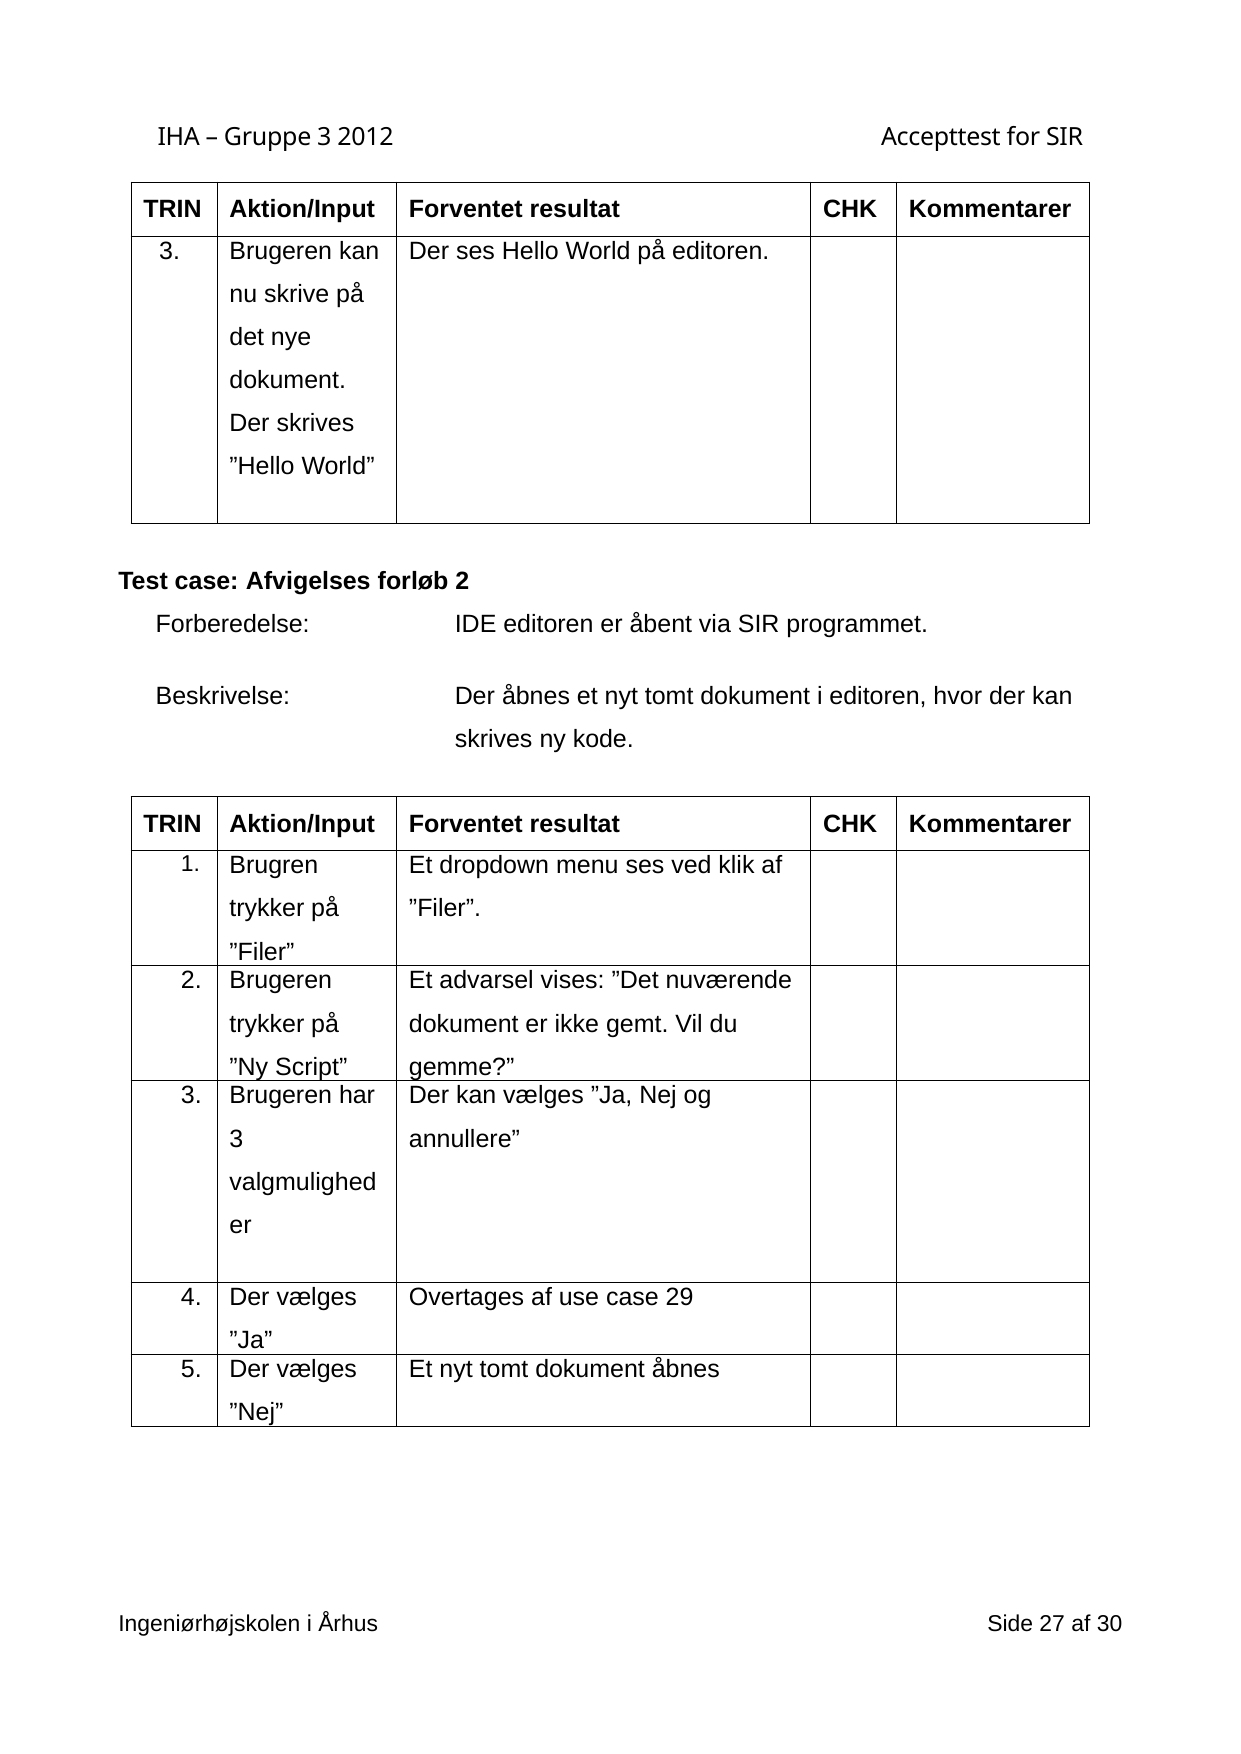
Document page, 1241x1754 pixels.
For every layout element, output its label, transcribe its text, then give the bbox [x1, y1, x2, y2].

table_cell [897, 1081, 1089, 1282]
table_cell Beskrivelse: [144, 681, 443, 753]
table_header Forventet resultat [397, 797, 810, 850]
table_cell [811, 237, 896, 523]
table_cell Brugeren trykker på ”Ny Script” [218, 966, 396, 1080]
table_cell Der vælges ”Ja” [218, 1283, 396, 1354]
table_cell [811, 1283, 896, 1354]
table_cell Overtages af use case 29 [397, 1283, 810, 1354]
table_cell [811, 1355, 896, 1426]
table_header TRIN [132, 797, 217, 850]
table_cell [897, 1283, 1089, 1354]
table_cell Der kan vælges ”Ja, Nej og annullere” [397, 1081, 810, 1282]
table_header Kommentarer [897, 183, 1089, 236]
table_cell Der ses Hello World på editoren. [397, 237, 810, 523]
table_cell Der åbnes et nyt tomt dokument i editoren, hvor der kan skrives ny kode. [443, 681, 1089, 753]
table_cell Et advarsel vises: ”Det nuværende dokument er ikke gemt. Vil du gemme?” [397, 966, 810, 1080]
table_cell Et nyt tomt dokument åbnes [397, 1355, 810, 1426]
table_header IDE editoren er åbent via SIR programmet. [443, 610, 1089, 681]
table_cell Brugeren har 3 valgmuligheder [218, 1081, 396, 1282]
table_cell [811, 851, 896, 965]
table_cell [132, 1355, 217, 1426]
table_cell [132, 1081, 217, 1282]
text Test case: Afvigelses forløb 2 [118, 566, 1122, 595]
table_cell Brugren trykker på ”Filer” [218, 851, 396, 965]
table_cell [132, 966, 217, 1080]
table_cell [132, 851, 217, 965]
table_cell [811, 1081, 896, 1282]
table_cell Et dropdown menu ses ved klik af ”Filer”. [397, 851, 810, 965]
table_header Aktion/Input [218, 183, 396, 236]
table_cell [132, 237, 217, 523]
table_cell Brugeren kan nu skrive på det nye dokument. Der skrives ”Hello World” [218, 237, 396, 523]
table_header CHK [811, 797, 896, 850]
table_header CHK [811, 183, 896, 236]
table_header Forventet resultat [397, 183, 810, 236]
table_header Aktion/Input [218, 797, 396, 850]
table_cell [897, 1355, 1089, 1426]
table_cell Der vælges ”Nej” [218, 1355, 396, 1426]
table_header Forberedelse: [144, 610, 443, 681]
table_header TRIN [132, 183, 217, 236]
table_cell [811, 966, 896, 1080]
table_cell [897, 237, 1089, 523]
table_cell [132, 1283, 217, 1354]
table_cell [897, 851, 1089, 965]
table_header Kommentarer [897, 797, 1089, 850]
table_cell [897, 966, 1089, 1080]
